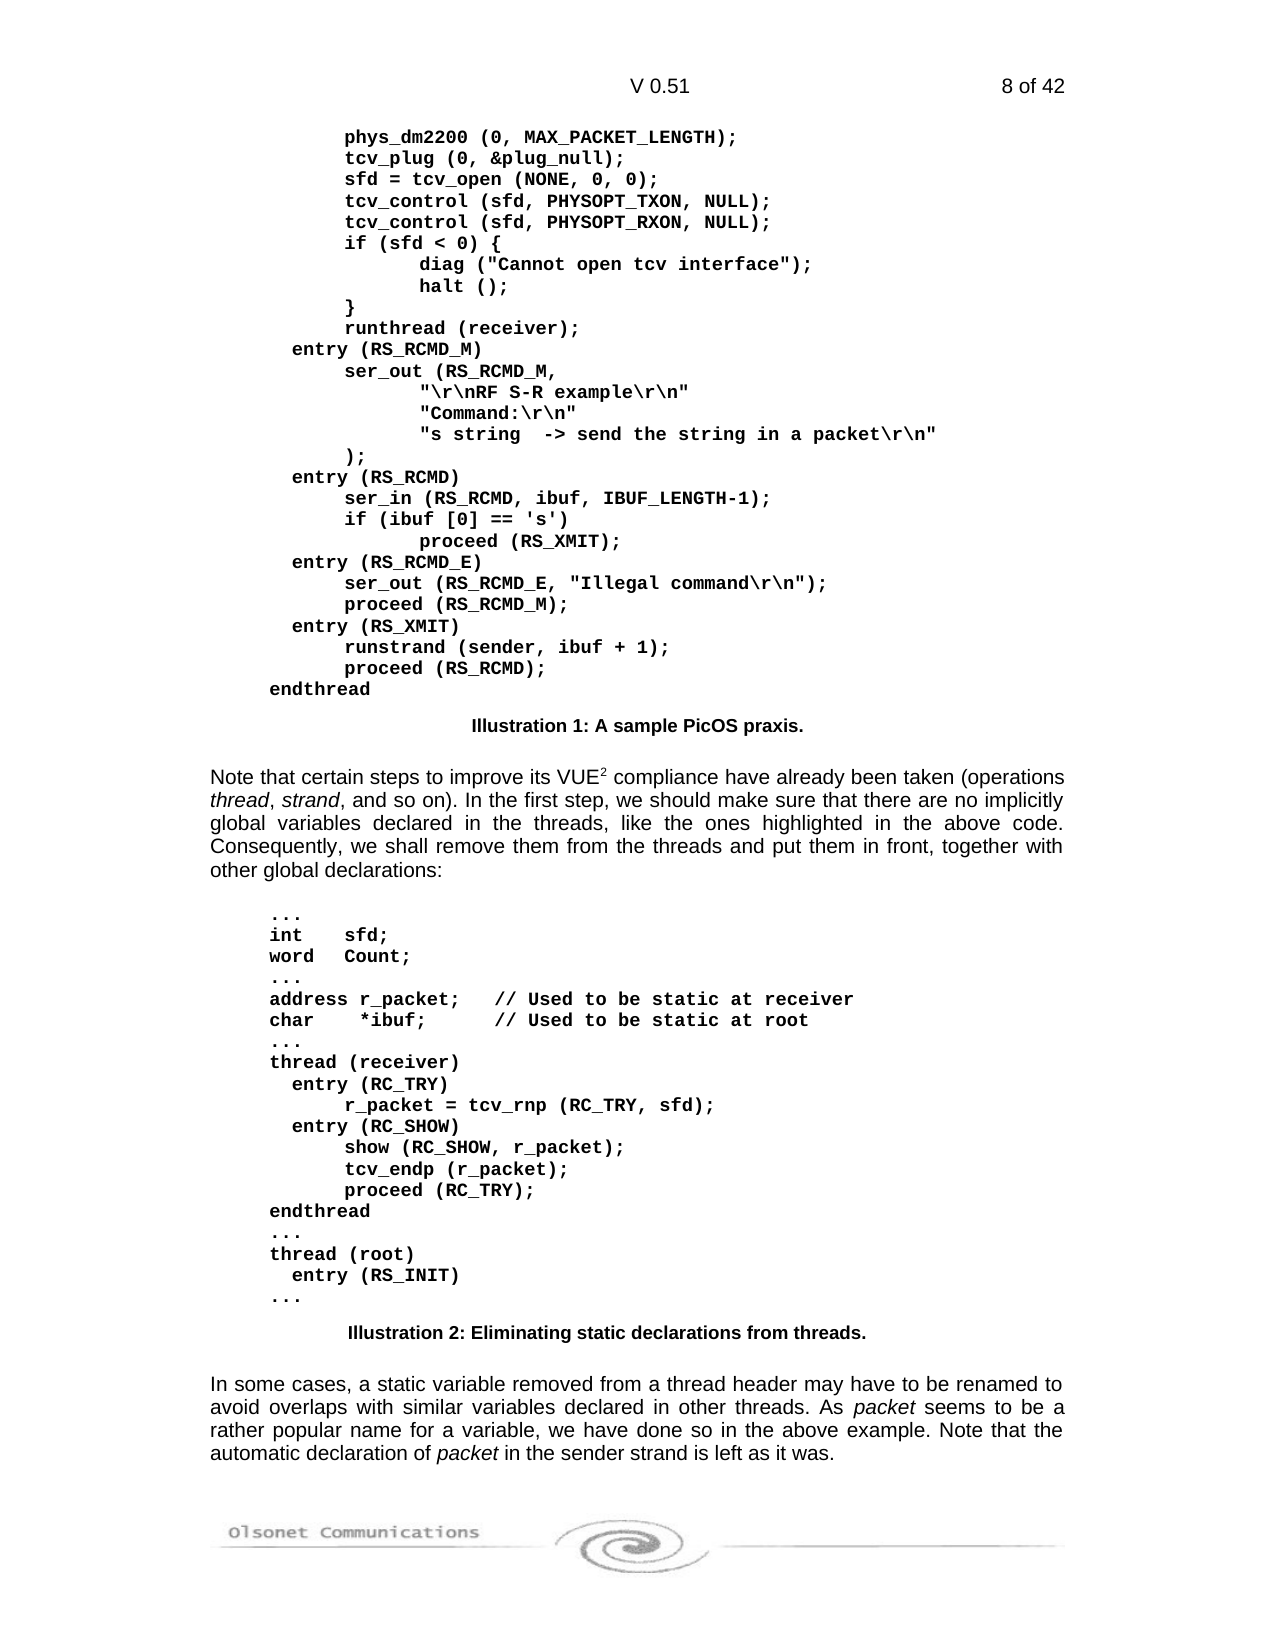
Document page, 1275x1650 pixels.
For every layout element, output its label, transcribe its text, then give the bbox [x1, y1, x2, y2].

text ... [269, 1287, 1065, 1323]
text if (ibuf [0] == 's') [269, 510, 1065, 531]
text entry (RS_RCMD) [269, 468, 1065, 489]
text entry (RS_XMIT) [269, 616, 1065, 638]
text Illustration 1: A sample PicOS praxis. [451, 716, 824, 737]
text endthread [269, 1202, 1065, 1223]
text r_packet = tcv_rnp (RC_TRY, sfd); [269, 1096, 1065, 1117]
text address r_packet; // Used to be static at receiver [269, 989, 1065, 1011]
text runstrand (sender, ibuf + 1); [269, 638, 1065, 659]
text tcv_control (sfd, PHYSOPT_TXON, NULL); [269, 191, 1065, 213]
text diag ("Cannot open tcv interface"); [269, 255, 1065, 276]
text sfd = tcv_open (NONE, 0, 0); [269, 170, 1065, 191]
text [348, 1344, 927, 1372]
text proceed (RS_RCMD_M); [269, 595, 1065, 616]
text tcv_endp (r_packet); [269, 1159, 1065, 1181]
text [451, 737, 824, 741]
text ... [269, 1032, 1065, 1053]
text proceed (RS_XMIT); [269, 531, 1065, 553]
text In some cases, a static variable removed from a thread header may have to be renamed to avoid overlaps with similar variables declared in other threads. As packet seems to be a rather popular name for a variable, we have done so in the above example. Note that the automatic declaration of packet in the sender strand is left as it was. [210, 1372, 1065, 1465]
text int sfd; [269, 926, 1065, 947]
text ... [269, 1223, 1065, 1244]
text ); [269, 446, 1065, 468]
text ser_out (RS_RCMD_E, "Illegal command\r\n"); [269, 574, 1065, 595]
text char *ibuf; // Used to be static at root [269, 1011, 1065, 1032]
text thread (receiver) [269, 1053, 1065, 1074]
text show (RC_SHOW, r_packet); [269, 1138, 1065, 1159]
text proceed (RS_RCMD); [269, 659, 1065, 680]
text thread (root) [269, 1244, 1065, 1266]
text entry (RC_TRY) [269, 1074, 1065, 1096]
text halt (); [269, 276, 1065, 298]
text phys_dm2200 (0, MAX_PACKET_LENGTH); [269, 128, 1065, 149]
text proceed (RC_TRY); [269, 1181, 1065, 1202]
text tcv_plug (0, &plug_null); [269, 149, 1065, 170]
text entry (RS_INIT) [269, 1266, 1065, 1287]
text word Count; [269, 947, 1065, 968]
text ser_out (RS_RCMD_M, [269, 361, 1065, 383]
picture [210, 1504, 1065, 1596]
text if (sfd < 0) { [269, 234, 1065, 255]
text } [269, 298, 1065, 319]
text ser_in (RS_RCMD, ibuf, IBUF_LENGTH-1); [269, 489, 1065, 510]
text Note that certain steps to improve its VUE2 compliance have already been taken (operations thread, strand, and so on). In the first step, we should make sure that there are no implicitly global variables declared in the threads, like the ones highlighted in the above code. Consequently, we shall remove them from the threads and put them in front, together with other global declarations: [210, 765, 1065, 881]
text ... [269, 968, 1065, 989]
text "s string -> send the string in a packet\r\n" [269, 425, 1065, 446]
text entry (RS_RCMD_M) [269, 340, 1065, 361]
text entry (RS_RCMD_E) [269, 553, 1065, 574]
text "\r\nRF S-R example\r\n" [269, 383, 1065, 404]
text tcv_control (sfd, PHYSOPT_RXON, NULL); [269, 213, 1065, 234]
text runthread (receiver); [269, 319, 1065, 340]
text entry (RC_SHOW) [269, 1117, 1065, 1138]
text endthread [269, 680, 1065, 716]
text ... [269, 904, 1065, 926]
text "Command:\r\n" [269, 404, 1065, 425]
text Illustration 2: Eliminating static declarations from threads. [348, 1323, 927, 1344]
